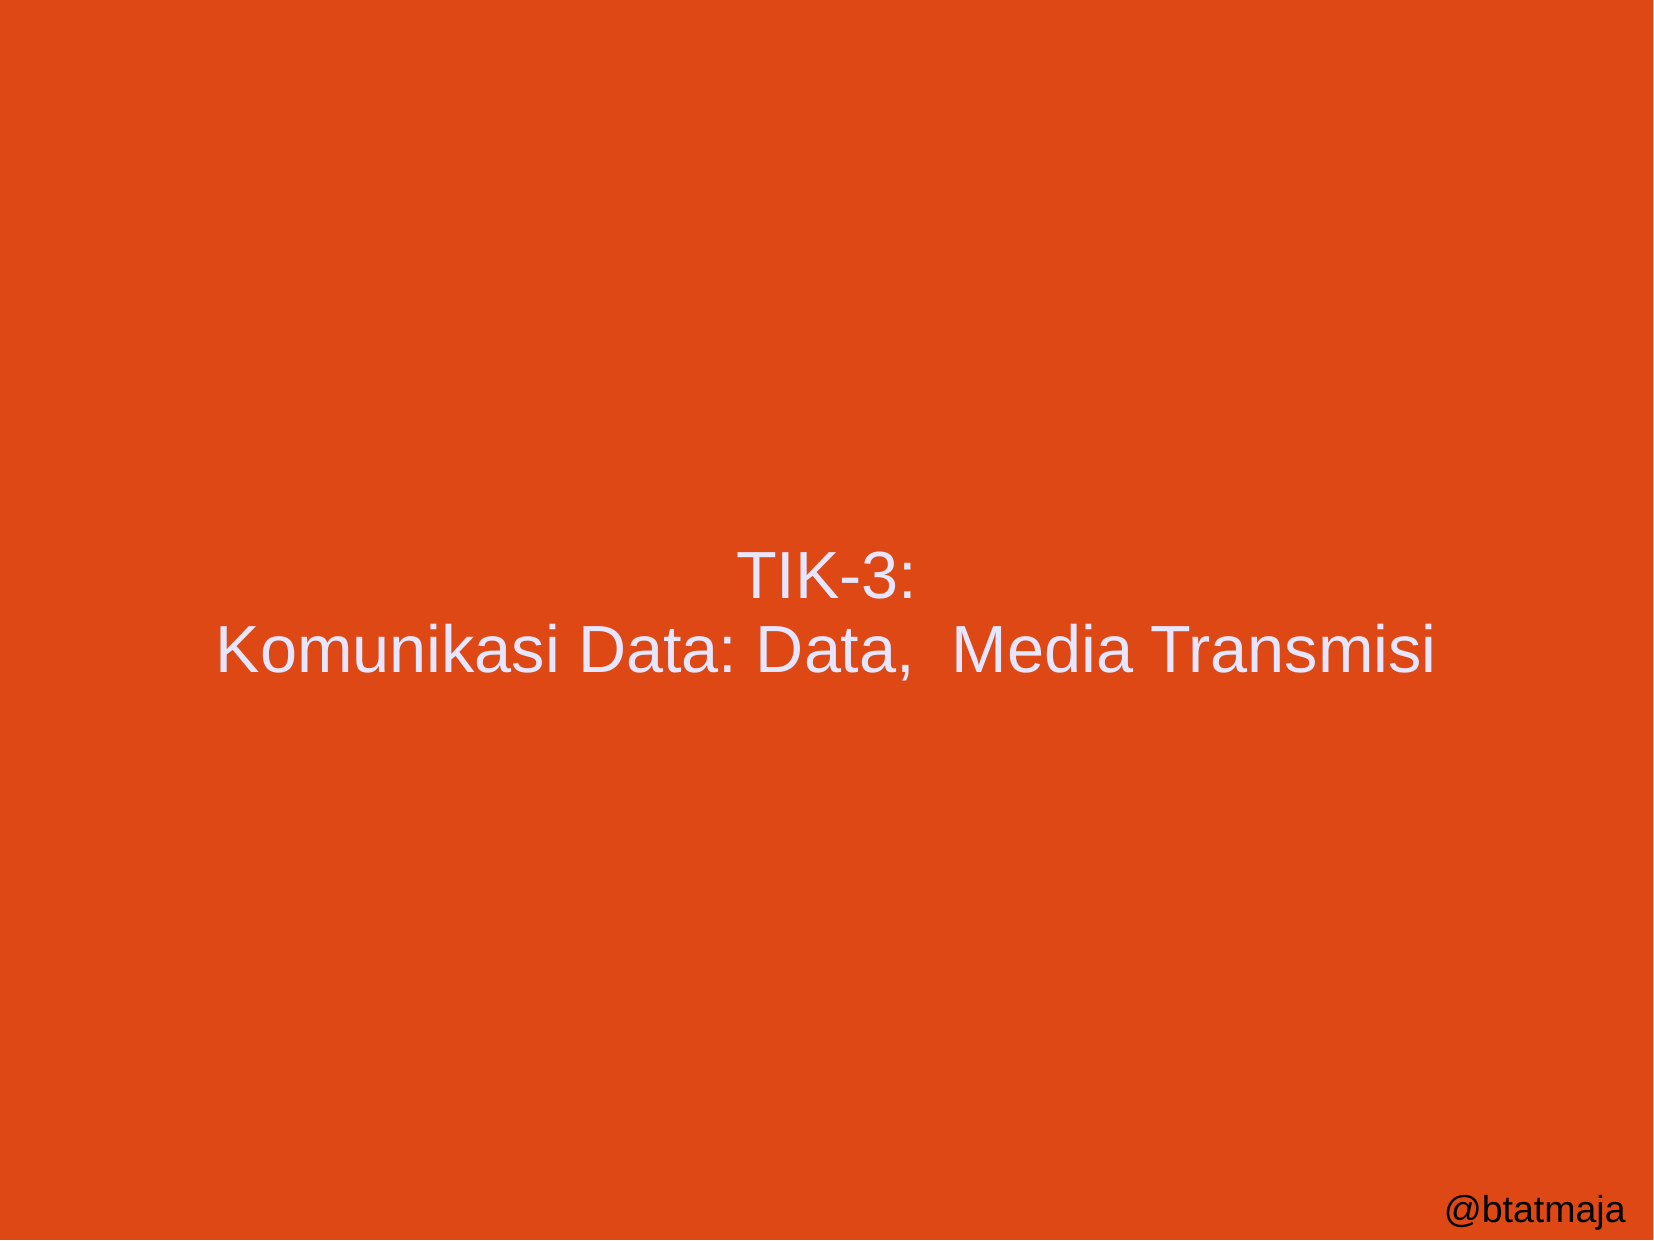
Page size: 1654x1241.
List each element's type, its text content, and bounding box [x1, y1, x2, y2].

text_box @btatmaja [1429, 1181, 1641, 1238]
subtitle TIK-3: Komunikasi Data: Data, Media Transmisi [82, 290, 1571, 1010]
